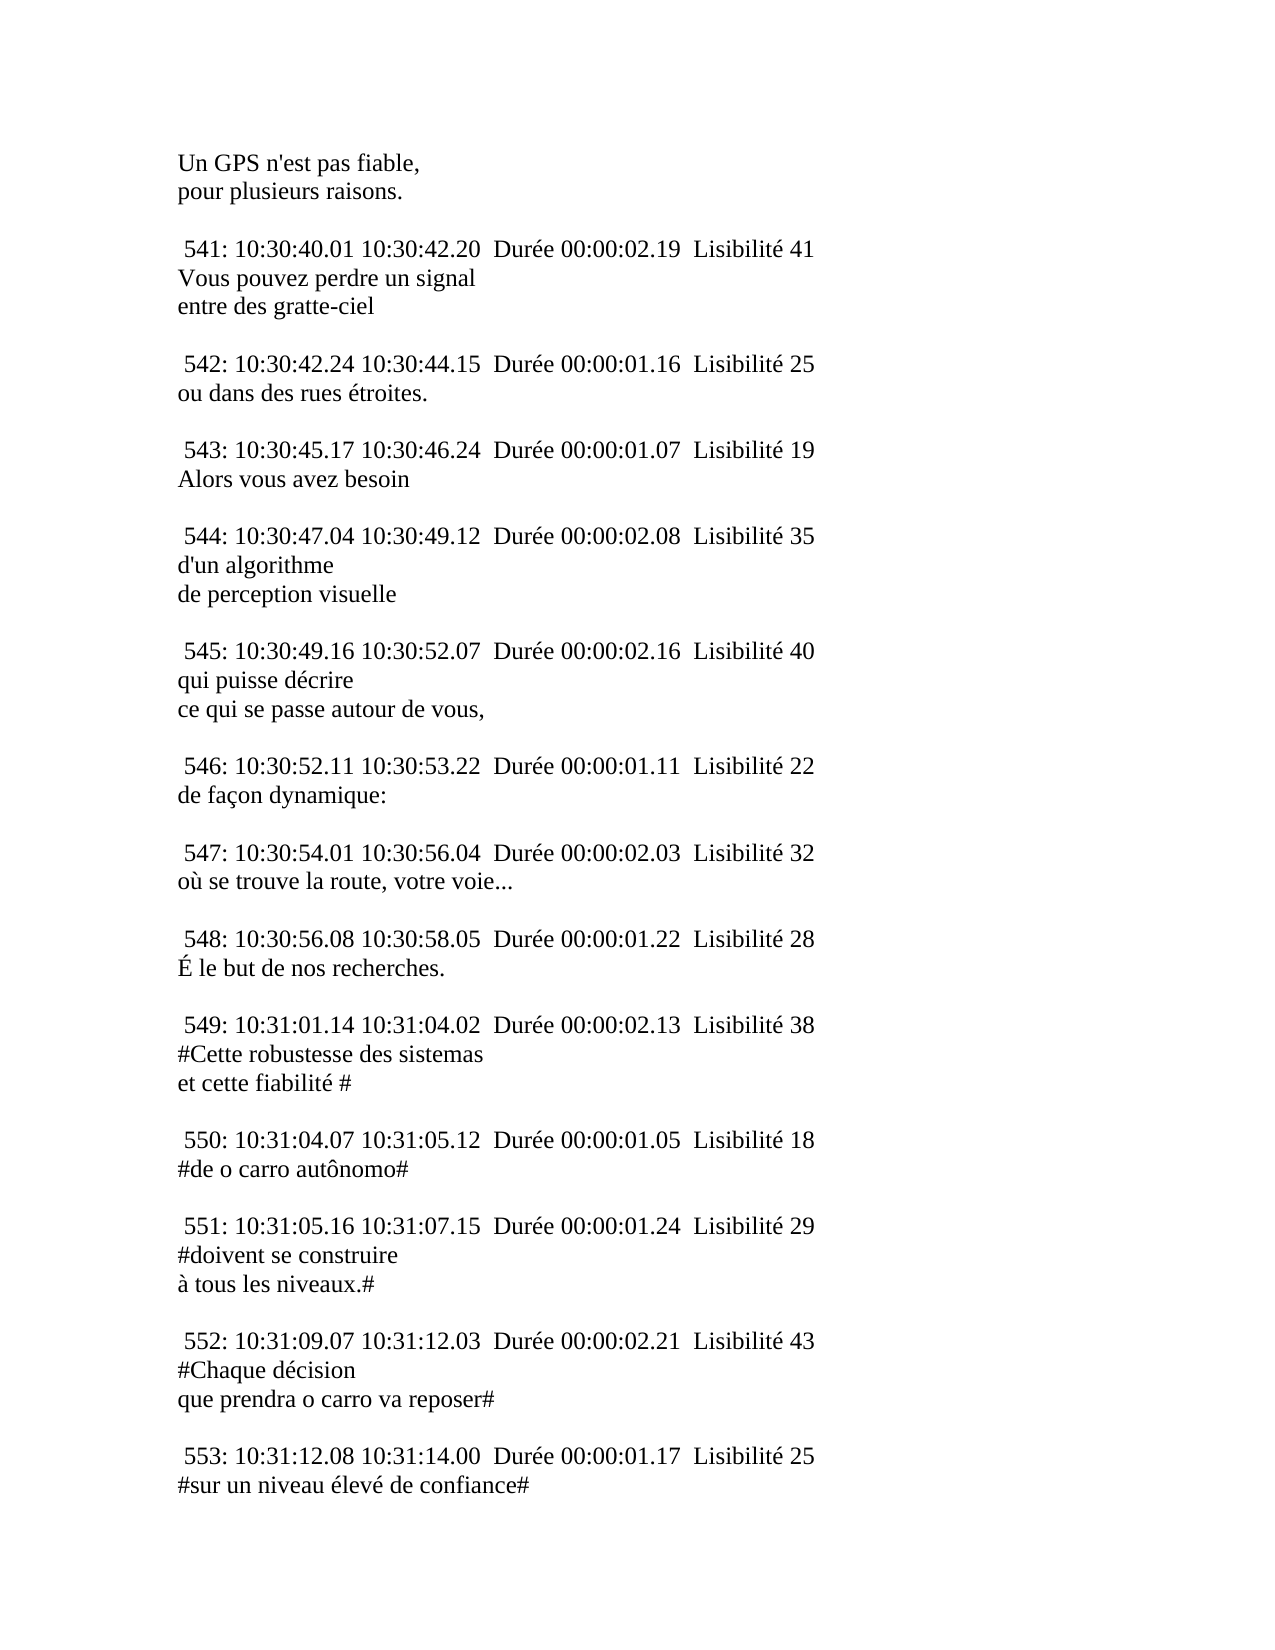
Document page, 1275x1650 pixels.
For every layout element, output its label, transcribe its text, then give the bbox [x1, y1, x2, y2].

text et cette fiabilité # [177, 1068, 1098, 1096]
text où se trouve la route, votre voie... [177, 866, 1098, 895]
text #doivent se construire [177, 1240, 1098, 1269]
text entre des gratte-ciel [177, 291, 1098, 320]
text pour plusieurs raisons. [177, 176, 1098, 205]
text #de o carro autônomo# [177, 1154, 1098, 1183]
text Un GPS n'est pas fiable, [177, 148, 1098, 176]
text ce qui se passe autour de vous, [177, 694, 1098, 723]
text 546: 10:30:52.11 10:30:53.22 Durée 00:00:01.11 Lisibilité 22 [177, 751, 1098, 780]
text Alors vous avez besoin [177, 464, 1098, 493]
text Vous pouvez perdre un signal [177, 263, 1098, 291]
text 549: 10:31:01.14 10:31:04.02 Durée 00:00:02.13 Lisibilité 38 [177, 1010, 1098, 1039]
text #sur un niveau élevé de confiance# [177, 1470, 1098, 1499]
text de perception visuelle [177, 579, 1098, 608]
text 553: 10:31:12.08 10:31:14.00 Durée 00:00:01.17 Lisibilité 25 [177, 1441, 1098, 1470]
text 552: 10:31:09.07 10:31:12.03 Durée 00:00:02.21 Lisibilité 43 [177, 1326, 1098, 1355]
text d'un algorithme [177, 550, 1098, 579]
text 547: 10:30:54.01 10:30:56.04 Durée 00:00:02.03 Lisibilité 32 [177, 838, 1098, 866]
text qui puisse décrire [177, 665, 1098, 694]
text 548: 10:30:56.08 10:30:58.05 Durée 00:00:01.22 Lisibilité 28 [177, 924, 1098, 953]
text 550: 10:31:04.07 10:31:05.12 Durée 00:00:01.05 Lisibilité 18 [177, 1125, 1098, 1154]
text de façon dynamique: [177, 780, 1098, 809]
text 543: 10:30:45.17 10:30:46.24 Durée 00:00:01.07 Lisibilité 19 [177, 435, 1098, 464]
text É le but de nos recherches. [177, 953, 1098, 981]
text à tous les niveaux.# [177, 1269, 1098, 1298]
text 542: 10:30:42.24 10:30:44.15 Durée 00:00:01.16 Lisibilité 25 [177, 349, 1098, 378]
text #Chaque décision [177, 1355, 1098, 1384]
text 545: 10:30:49.16 10:30:52.07 Durée 00:00:02.16 Lisibilité 40 [177, 636, 1098, 665]
text 541: 10:30:40.01 10:30:42.20 Durée 00:00:02.19 Lisibilité 41 [177, 234, 1098, 263]
text que prendra o carro va reposer# [177, 1384, 1098, 1413]
text 544: 10:30:47.04 10:30:49.12 Durée 00:00:02.08 Lisibilité 35 [177, 521, 1098, 550]
text ou dans des rues étroites. [177, 378, 1098, 406]
text #Cette robustesse des sistemas [177, 1039, 1098, 1068]
text 551: 10:31:05.16 10:31:07.15 Durée 00:00:01.24 Lisibilité 29 [177, 1211, 1098, 1240]
